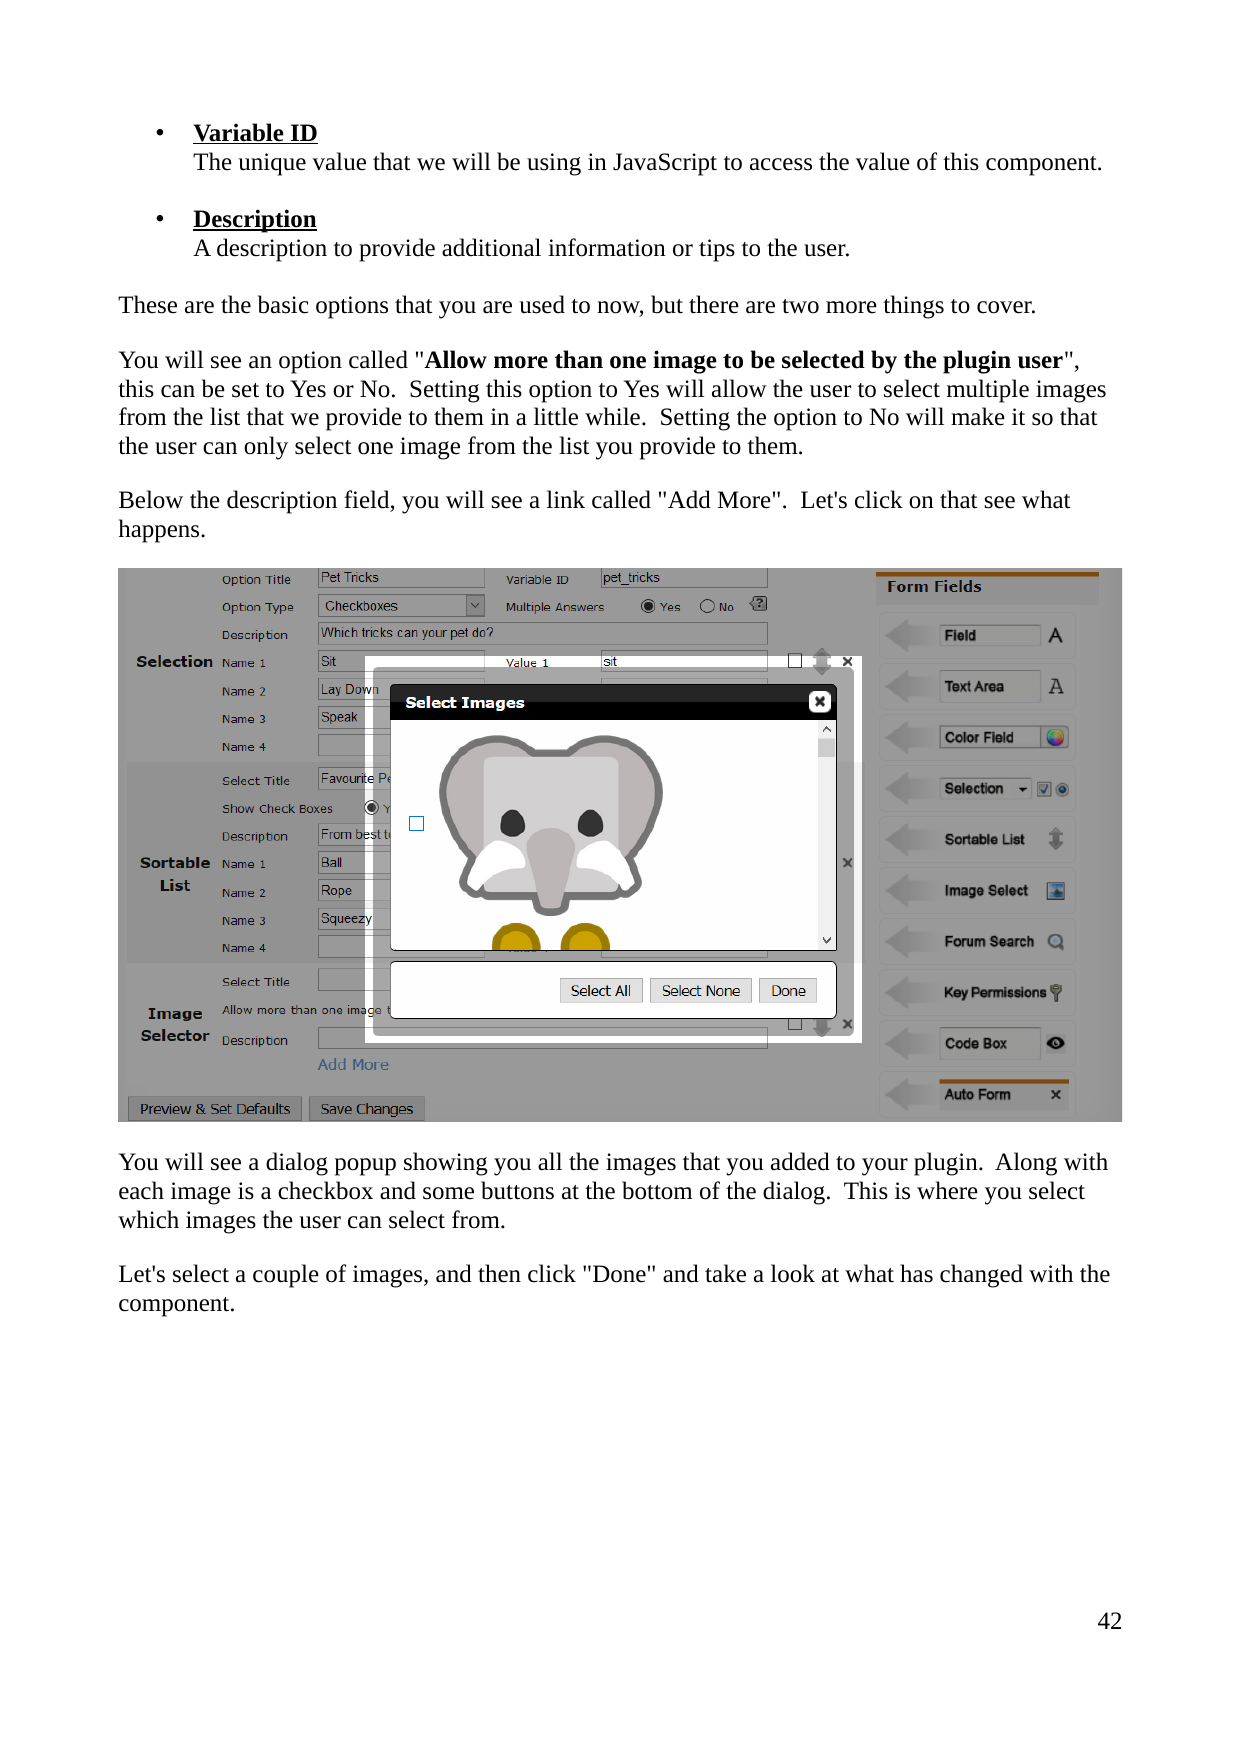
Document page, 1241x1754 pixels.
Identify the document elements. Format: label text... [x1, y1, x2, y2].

text You will see a dialog popup showing you all the images that you added to your plugin. Along with each image is a checkbox and some buttons at the bottom of the dialog. This is where you select which images the user can select from. [118, 1147, 1122, 1233]
text These are the basic options that you are used to now, but there are two more things to cover. [118, 291, 1122, 319]
list Description A description to provide additional information or tips to the user. [156, 204, 1122, 291]
list Variable ID The unique value that we will be using in JavaScript to access the value of this component. [156, 118, 1122, 204]
text Let's select a couple of images, and then click "Done" and take a look at what has changed with the component. [118, 1259, 1122, 1317]
text You will see an option called "Allow more than one image to be selected by the plugin user", this can be set to Yes or No. Setting this option to Yes will allow the user to select multiple images from the list that we provide to them in a little while. Setting the option to No will make it so that the user can only select one image from the list you provide to them. [118, 345, 1122, 460]
picture [118, 568, 1123, 1122]
text Below the description field, you will see a link called "Add More". Let's click on that see what happens. [118, 485, 1122, 543]
